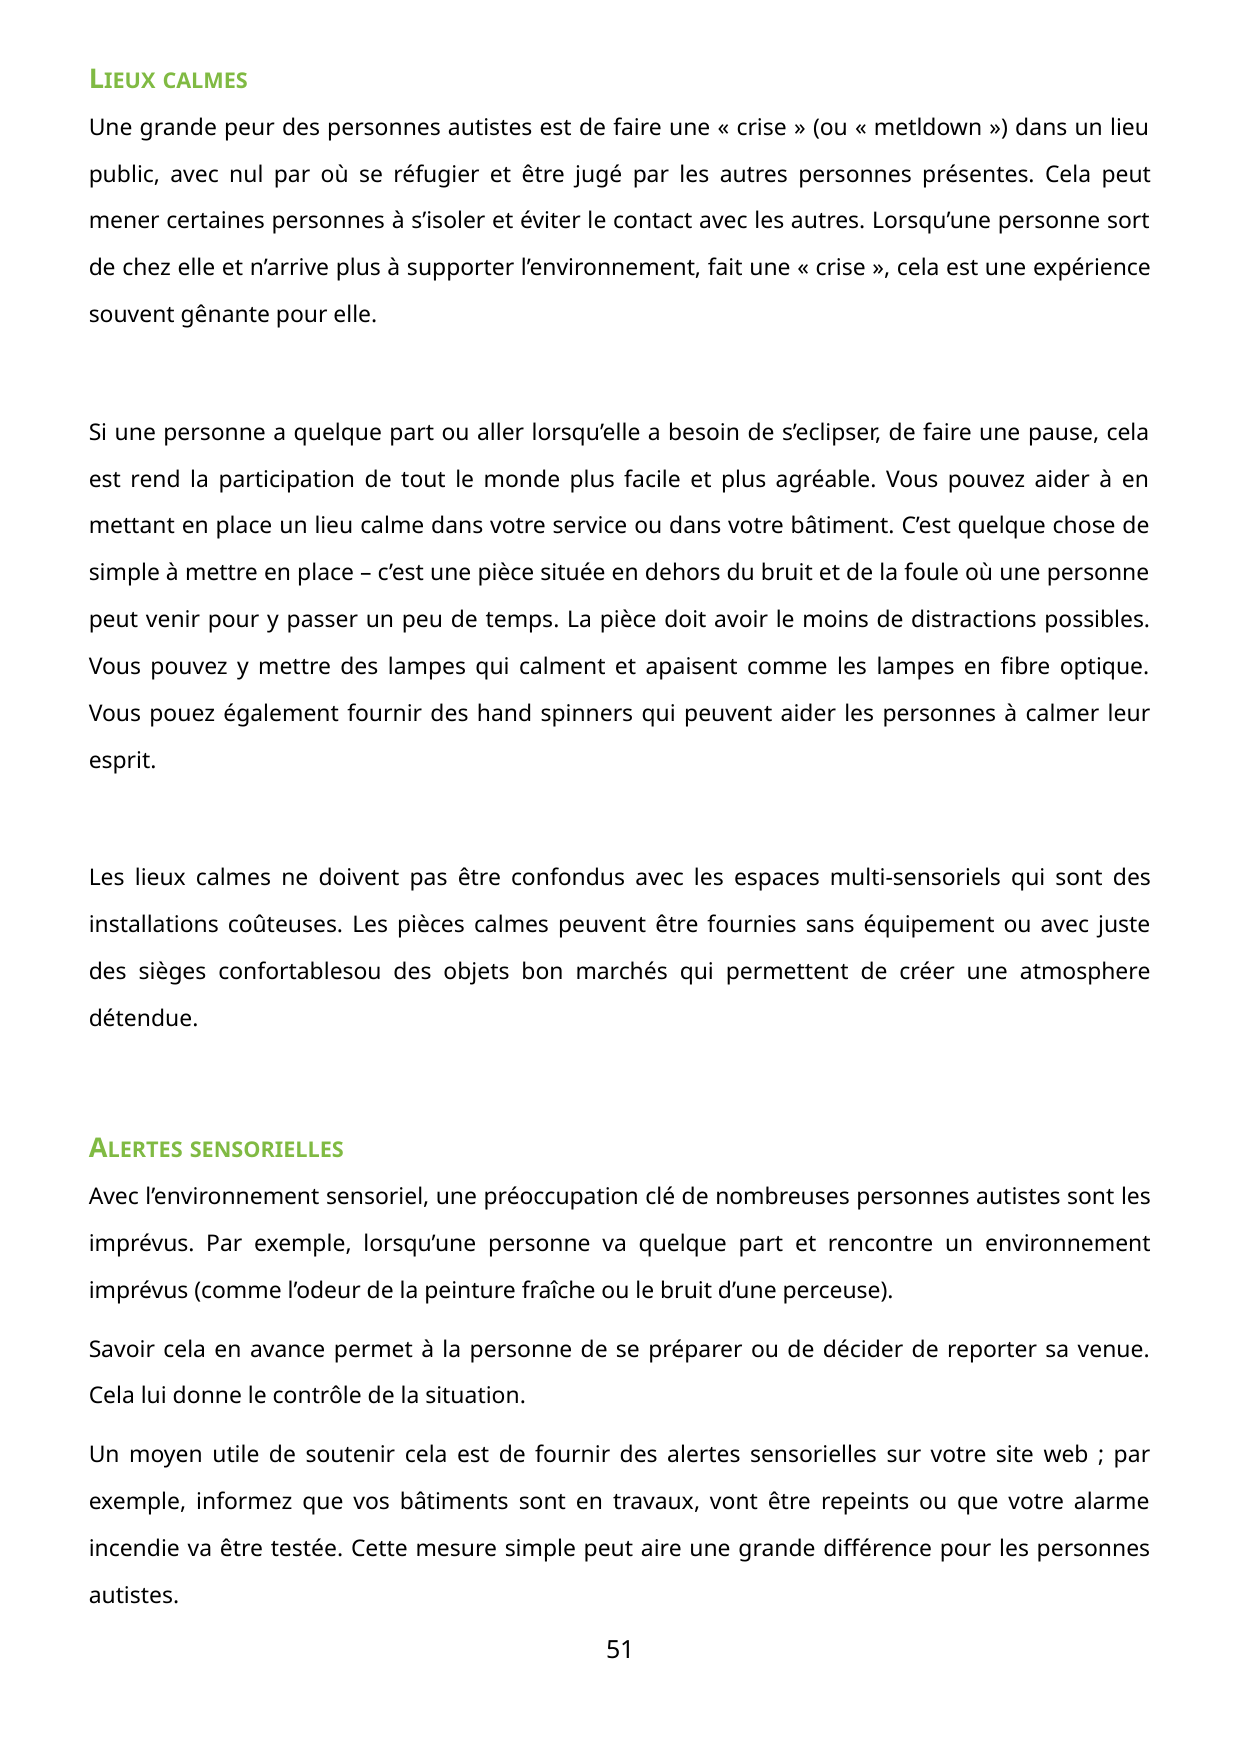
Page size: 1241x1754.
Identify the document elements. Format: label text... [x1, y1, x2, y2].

text Savoir cela en avance permet à la personne de se préparer ou de décider de reporter sa venue. Cela lui donne le contrôle de la situation. [88, 1332, 1152, 1411]
text Un moyen utile de soutenir cela est de fournir des alertes sensorielles sur votre site web ; par exemple, informez que vos bâtiments sont en travaux, vont être repeints ou que votre alarme incendie va être testée. Cette mesure simple peut aire une grande différence pour les personnes autistes. [88, 1438, 1152, 1610]
text Les lieux calmes ne doivent pas être confondus avec les espaces multi-sensoriels qui sont des installations coûteuses. Les pièces calmes peuvent être fournies sans équipement ou avec juste des sièges confortablesou des objets bon marchés qui permettent de créer une atmosphere détendue. [88, 861, 1152, 1033]
subtitle Alertes sensorielles [88, 1128, 1152, 1165]
subtitle Lieux calmes [88, 59, 1152, 96]
text Si une personne a quelque part ou aller lorsqu’elle a besoin de s’eclipser, de faire une pause, cela est rend la participation de tout le monde plus facile et plus agréable. Vous pouvez aider à en mettant en place un lieu calme dans votre service ou dans votre bâtiment. C’est quelque chose de simple à mettre en place – c’est une pièce située en dehors du bruit et de la foule où une personne peut venir pour y passer un peu de temps. La pièce doit avoir le moins de distractions possibles. Vous pouvez y mettre des lampes qui calment et apaisent comme les lampes en fibre optique. Vous pouez également fournir des hand spinners qui peuvent aider les personnes à calmer leur esprit. [88, 416, 1152, 775]
text Une grande peur des personnes autistes est de faire une « crise » (ou « metldown ») dans un lieu public, avec nul par où se réfugier et être jugé par les autres personnes présentes. Cela peut mener certaines personnes à s’isoler et éviter le contact avec les autres. Lorsqu’une personne sort de chez elle et n’arrive plus à supporter l’environnement, fait une « crise », cela est une expérience souvent gênante pour elle. [88, 111, 1152, 329]
text Avec l’environnement sensoriel, une préoccupation clé de nombreuses personnes autistes sont les imprévus. Par exemple, lorsqu’une personne va quelque part et rencontre un environnement imprévus (comme l’odeur de la peinture fraîche ou le bruit d’une perceuse). [88, 1180, 1152, 1305]
